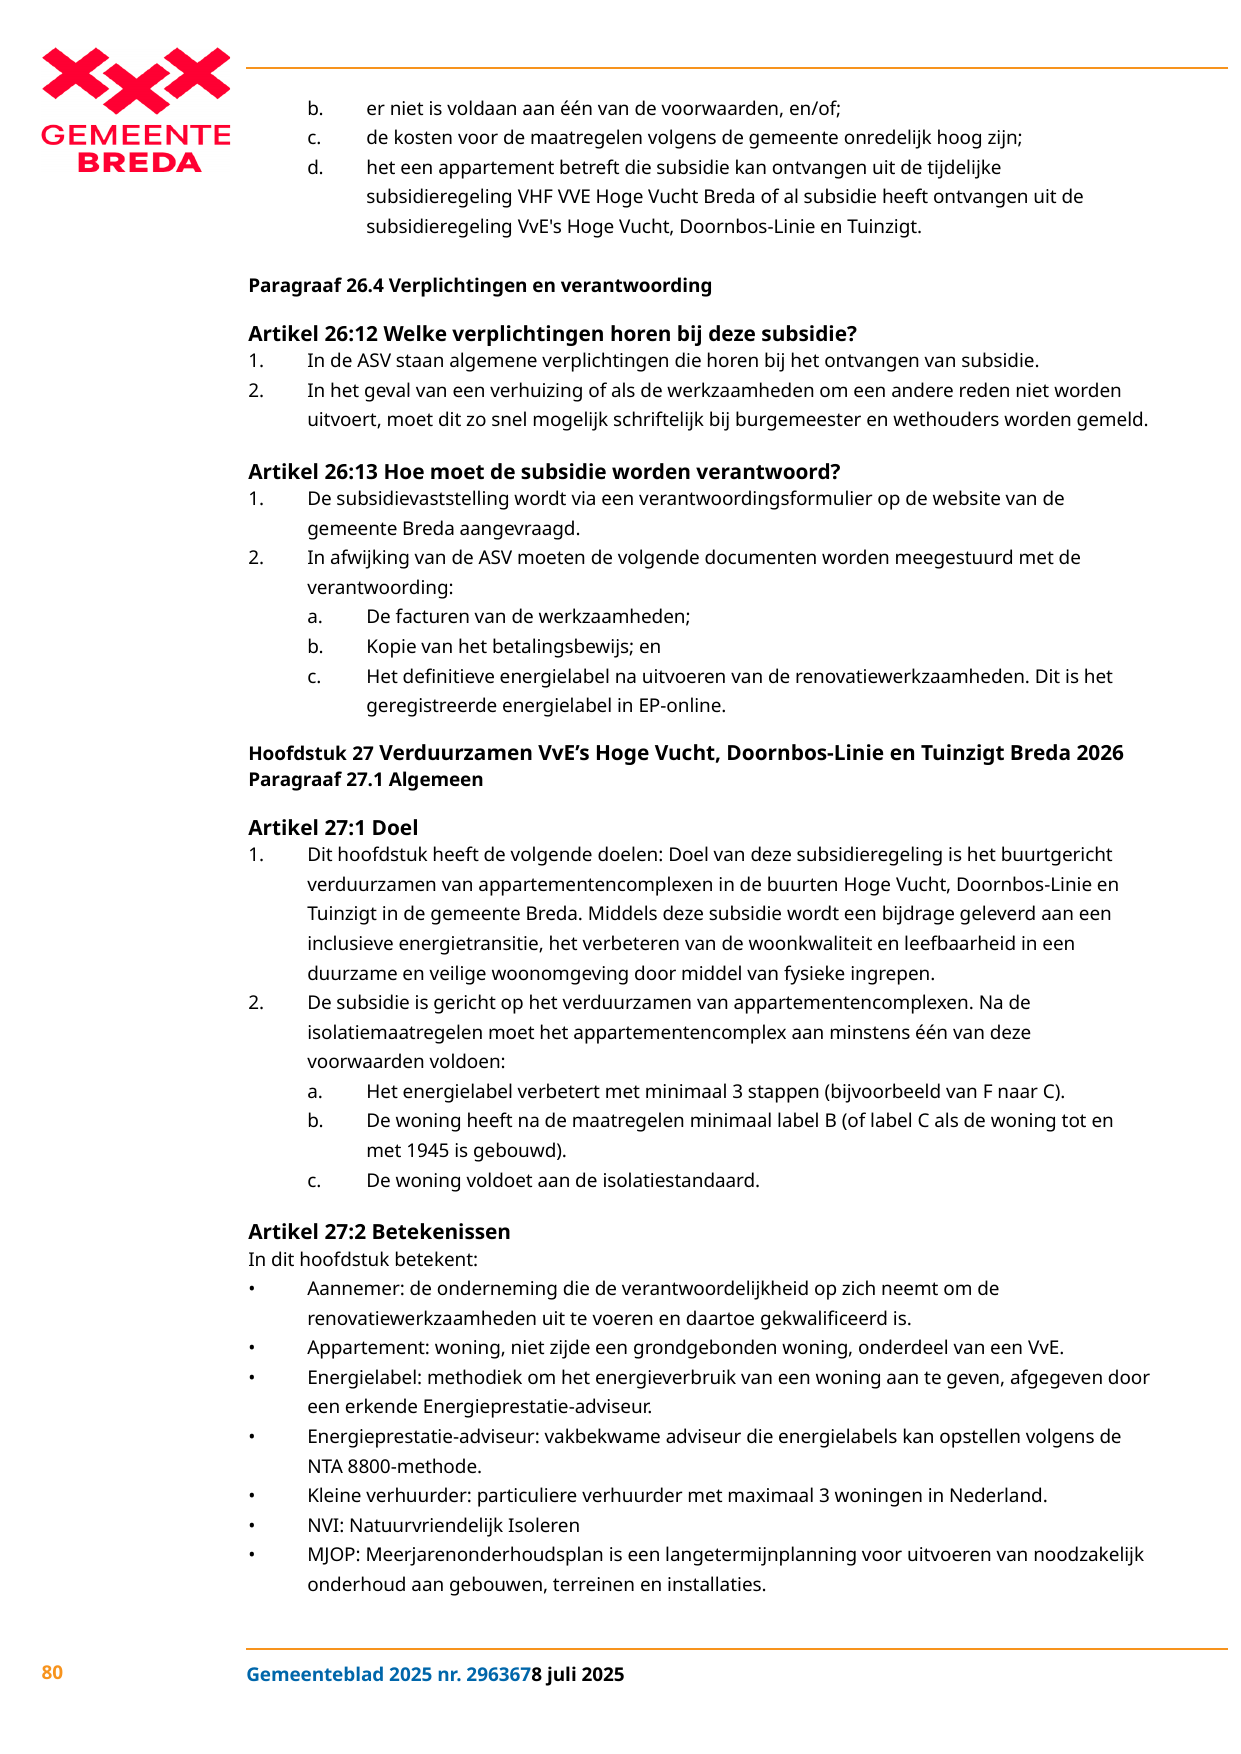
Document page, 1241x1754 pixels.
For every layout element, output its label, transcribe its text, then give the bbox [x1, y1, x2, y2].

list In het geval van een verhuizing of als de werkzaamheden om een andere reden niet worden uitvoert, moet dit zo snel mogelijk schriftelijk bij burgemeester en wethouders worden gemeld. [248, 377, 1152, 432]
text In dit hoofdstuk betekent: [248, 1246, 1152, 1271]
list Kopie van het betalingsbewijs; en [307, 633, 1152, 659]
list Kleine verhuurder: particuliere verhuurder met maximaal 3 woningen in Nederland. [248, 1482, 1152, 1508]
list NVI: Natuurvriendelijk Isoleren [248, 1512, 1152, 1538]
text Artikel 27:1 Doel [248, 813, 1152, 841]
text Artikel 26:12 Welke verplichtingen horen bij deze subsidie? [248, 319, 1152, 347]
list MJOP: Meerjarenonderhoudsplan is een langetermijnplanning voor uitvoeren van noodzakelijk onderhoud aan gebouwen, terreinen en installaties. [248, 1542, 1152, 1597]
list Het definitieve energielabel na uitvoeren van de renovatiewerkzaamheden. Dit is het geregistreerde energielabel in EP-online. [307, 663, 1152, 718]
list er niet is voldaan aan één van de voorwaarden, en/of; [307, 95, 1152, 121]
text Paragraaf 27.1 Algemeen [248, 766, 1152, 792]
list Aannemer: de onderneming die de verantwoordelijkheid op zich neemt om de renovatiewerkzaamheden uit te voeren en daartoe gekwalificeerd is. [248, 1275, 1152, 1331]
list De woning voldoet aan de isolatiestandaard. [307, 1167, 1152, 1193]
list Energieprestatie-adviseur: vakbekwame adviseur die energielabels kan opstellen volgens de NTA 8800-methode. [248, 1423, 1152, 1478]
list In afwijking van de ASV moeten de volgende documenten worden meegestuurd met de verantwoording: [248, 544, 1152, 600]
list de kosten voor de maatregelen volgens de gemeente onredelijk hoog zijn; [307, 124, 1152, 150]
list Appartement: woning, niet zijde een grondgebonden woning, onderdeel van een VvE. [248, 1334, 1152, 1360]
list Dit hoofdstuk heeft de volgende doelen: Doel van deze subsidieregeling is het buurtgericht verduurzamen van appartementencomplexen in de buurten Hoge Vucht, Doornbos-Linie en Tuinzigt in de gemeente Breda. Middels deze subsidie wordt een bijdrage geleverd aan een inclusieve energietransitie, het verbeteren van de woonkwaliteit en leefbaarheid in een duurzame en veilige woonomgeving door middel van fysieke ingrepen. [248, 841, 1152, 986]
list Energielabel: methodiek om het energieverbruik van een woning aan te geven, afgegeven door een erkende Energieprestatie-adviseur. [248, 1364, 1152, 1419]
text Artikel 27:2 Betekenissen [248, 1217, 1152, 1246]
list Het energielabel verbetert met minimaal 3 stappen (bijvoorbeeld van F naar C). [307, 1078, 1152, 1104]
list De subsidievaststelling wordt via een verantwoordingsformulier op de website van de gemeente Breda aangevraagd. [248, 485, 1152, 541]
picture [41, 47, 231, 172]
text Paragraaf 26.4 Verplichtingen en verantwoording [248, 272, 1152, 298]
list De subsidie is gericht op het verduurzamen van appartementencomplexen. Na de isolatiemaatregelen moet het appartementencomplex aan minstens één van deze voorwaarden voldoen: [248, 989, 1152, 1074]
list De facturen van de werkzaamheden; [307, 604, 1152, 629]
list De woning heeft na de maatregelen minimaal label B (of label C als de woning tot en met 1945 is gebouwd). [307, 1108, 1152, 1163]
text Hoofdstuk 27 Verduurzamen VvE’s Hoge Vucht, Doornbos-Linie en Tuinzigt Breda 2026 [248, 738, 1152, 766]
text Artikel 26:13 Hoe moet de subsidie worden verantwoord? [248, 457, 1152, 485]
list het een appartement betreft die subsidie kan ontvangen uit de tijdelijke subsidieregeling VHF VVE Hoge Vucht Breda of al subsidie heeft ontvangen uit de subsidieregeling VvE's Hoge Vucht, Doornbos-Linie en Tuinzigt. [307, 154, 1152, 239]
list In de ASV staan algemene verplichtingen die horen bij het ontvangen van subsidie. [248, 347, 1152, 373]
